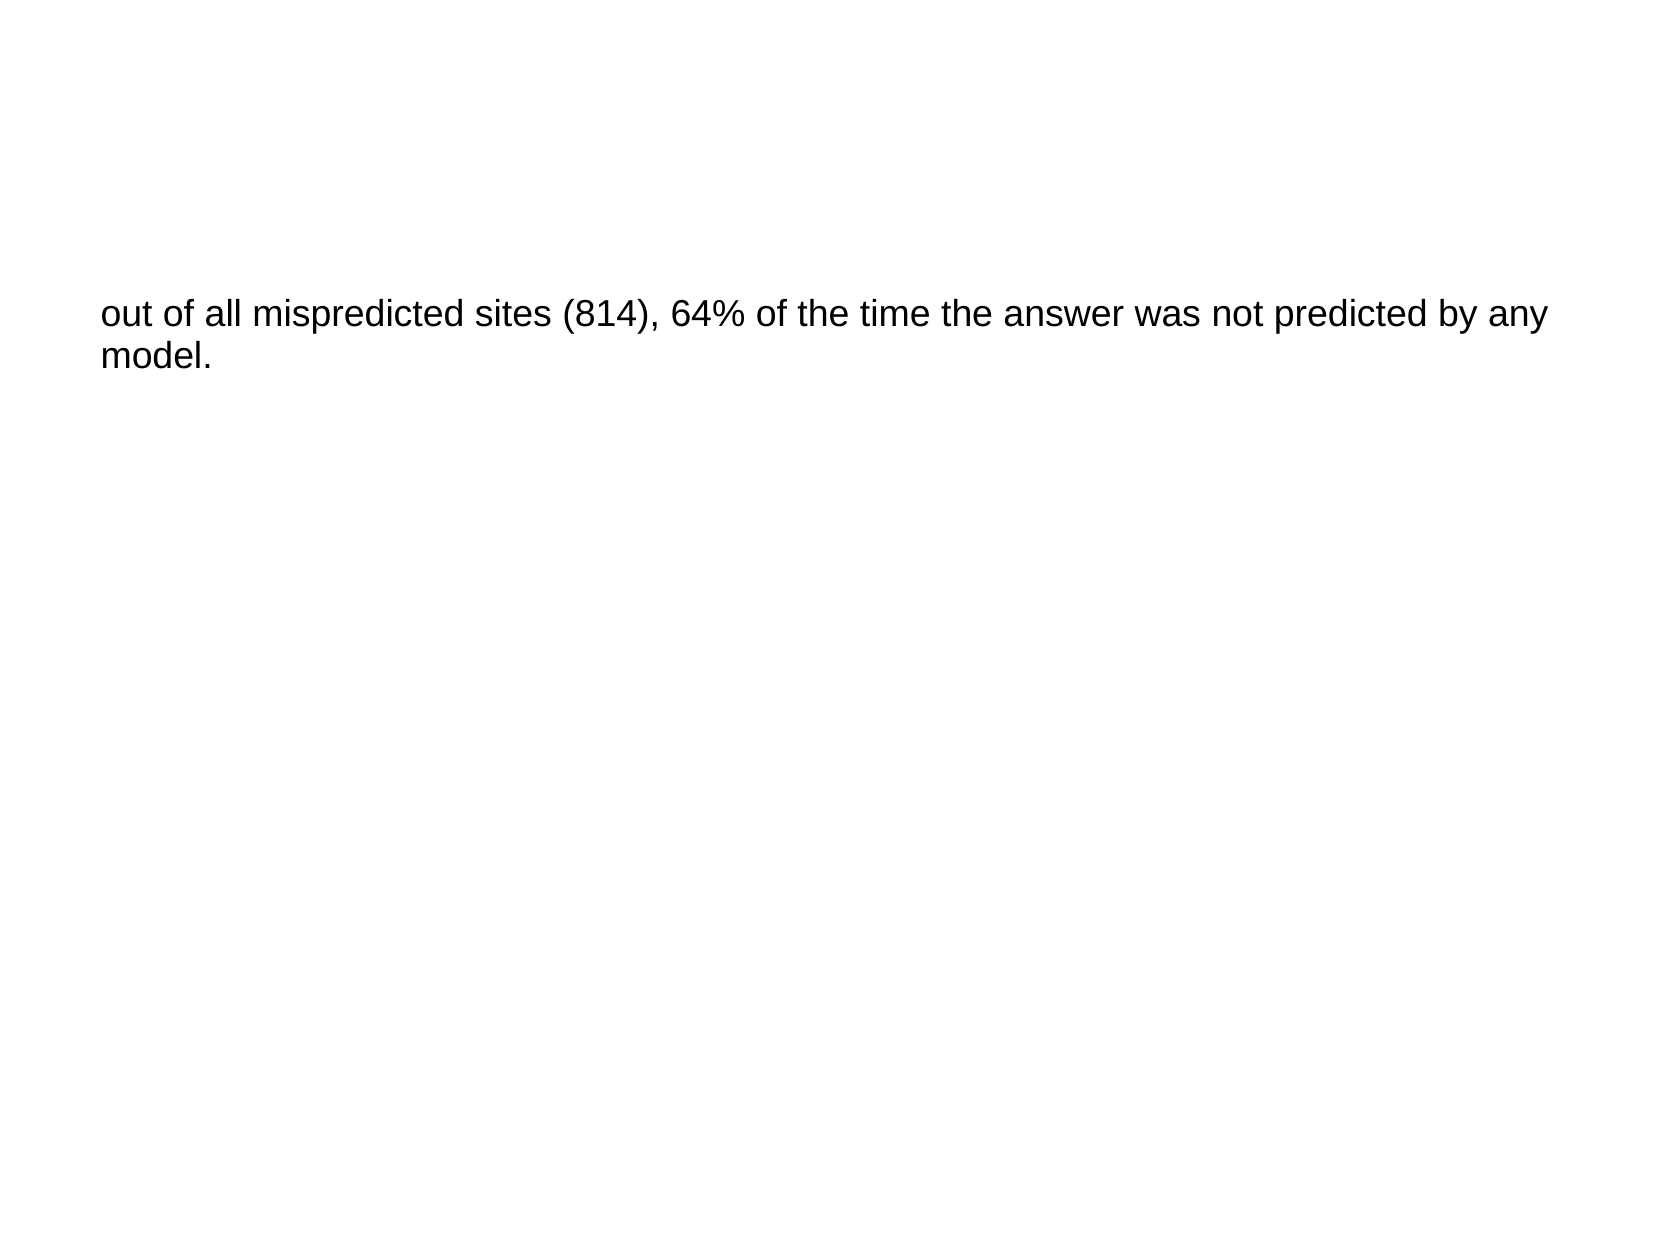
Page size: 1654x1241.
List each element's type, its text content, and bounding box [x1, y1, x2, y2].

text_box out of all mispredicted sites (814), 64% of the time the answer was not predicted by any model. [85, 285, 1654, 384]
